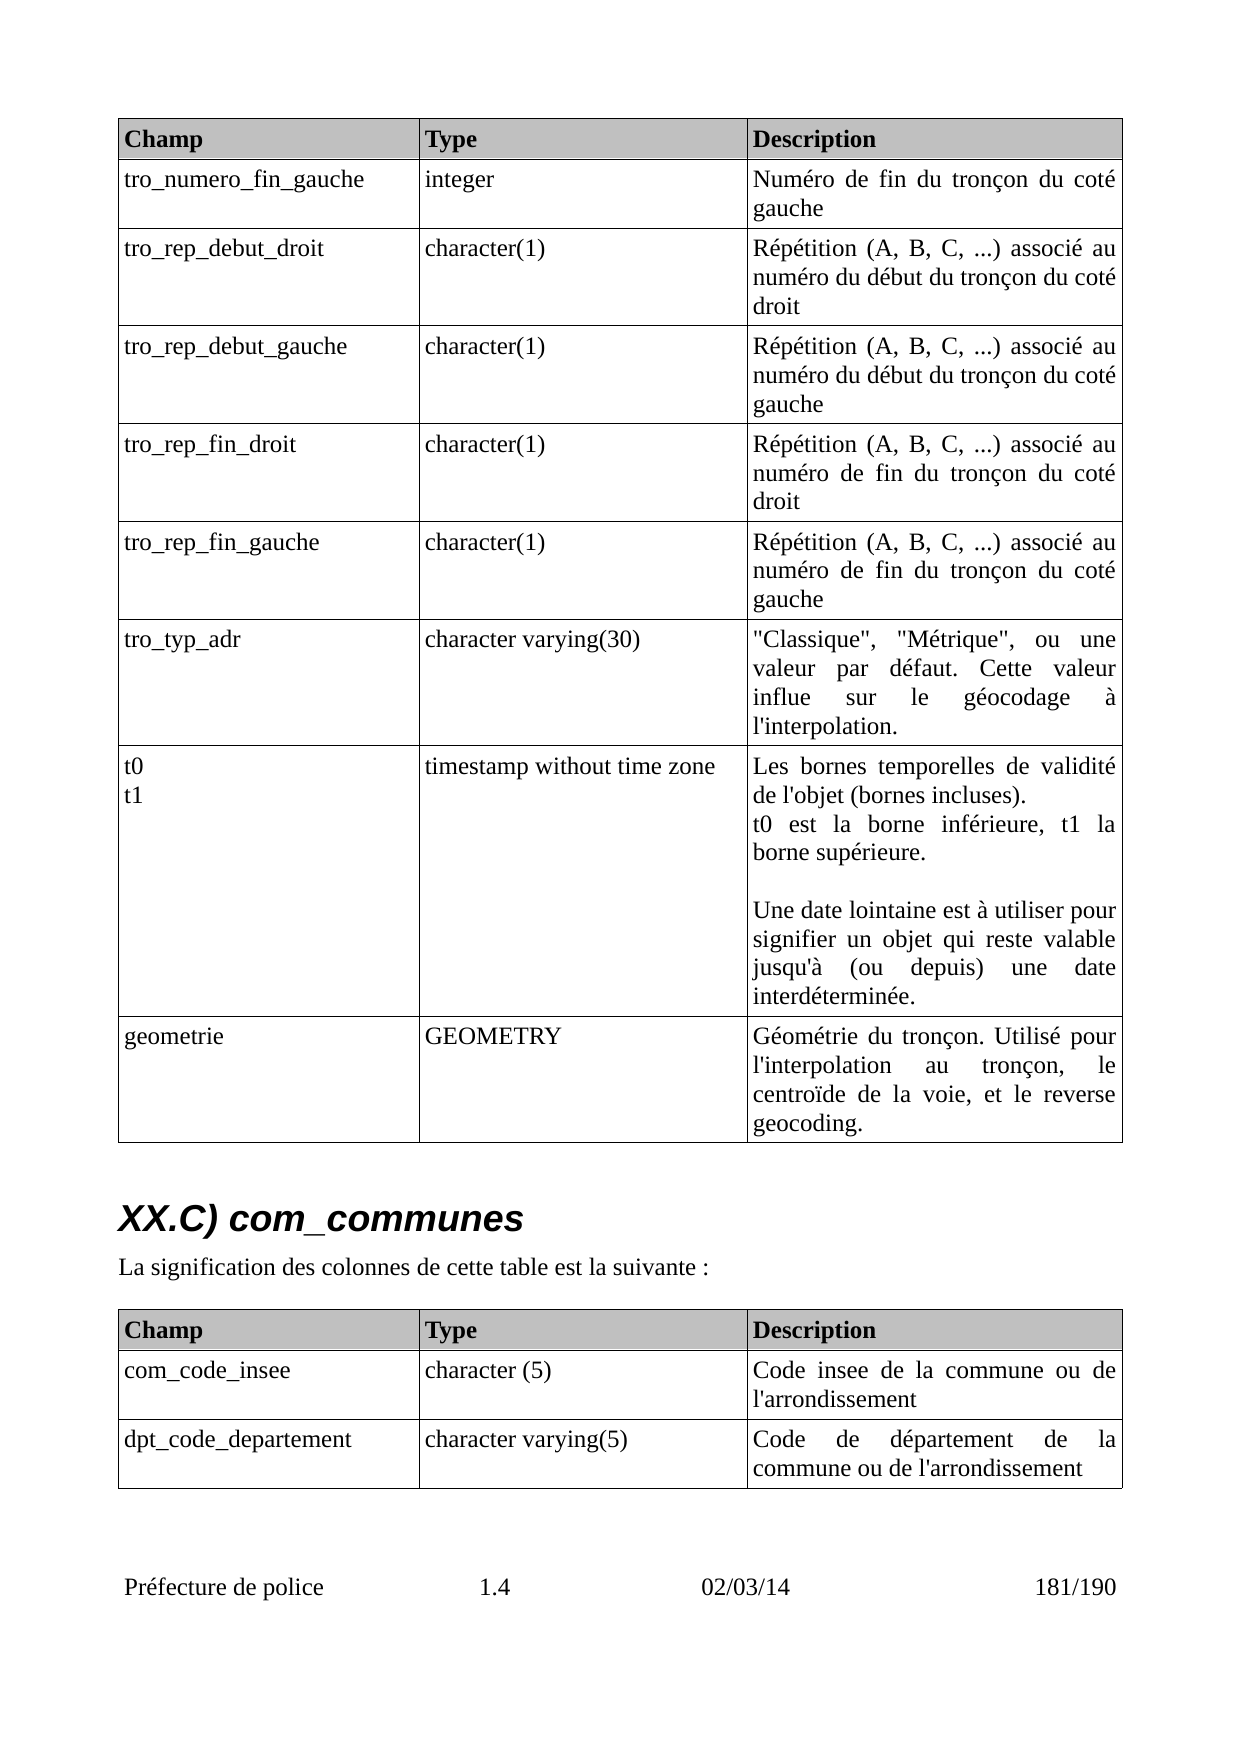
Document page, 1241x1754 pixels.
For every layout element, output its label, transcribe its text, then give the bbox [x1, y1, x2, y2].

table_cell Les bornes temporelles de validité de l'objet (bornes incluses). t0 est la borne inférieure, t1 la borne supérieure. Une date lointaine est à utiliser pour signifier un objet qui reste valable jusqu'à (ou depuis) une date interdéterminée. [748, 746, 1122, 1016]
table_cell tro_numero_fin_gauche [119, 160, 419, 227]
table_cell Géométrie du tronçon. Utilisé pour l'interpolation au tronçon, le centroïde de la voie, et le reverse geocoding. [748, 1017, 1122, 1142]
table_cell character (5) [420, 1351, 747, 1418]
text La signification des colonnes de cette table est la suivante : [118, 1252, 1122, 1280]
table_cell Code insee de la commune ou de l'arrondissement [748, 1351, 1122, 1418]
table_cell Répétition (A, B, C, ...) associé au numéro du début du tronçon du coté gauche [748, 326, 1122, 423]
subtitle com_communes [118, 1196, 1122, 1239]
table_cell character(1) [420, 326, 747, 423]
table_cell com_code_insee [119, 1351, 419, 1418]
table_cell Répétition (A, B, C, ...) associé au numéro de fin du tronçon du coté droit [748, 424, 1122, 521]
table_cell integer [420, 160, 747, 227]
table_cell character(1) [420, 229, 747, 325]
table_cell tro_typ_adr [119, 620, 419, 745]
table_header Type [420, 119, 747, 158]
table_header Description [748, 1310, 1122, 1349]
table_cell tro_rep_fin_droit [119, 424, 419, 521]
table_cell "Classique", "Métrique", ou une valeur par défaut. Cette valeur influe sur le géocodage à l'interpolation. [748, 620, 1122, 745]
table_header Description [748, 119, 1122, 158]
table_cell Répétition (A, B, C, ...) associé au numéro du début du tronçon du coté droit [748, 229, 1122, 325]
table_header Champ [119, 119, 419, 158]
table_cell t0 t1 [119, 746, 419, 1016]
table_header Type [420, 1310, 747, 1349]
table_cell character varying(30) [420, 620, 747, 745]
table_cell Code de département de la commune ou de l'arrondissement [748, 1420, 1122, 1488]
table_cell tro_rep_debut_droit [119, 229, 419, 325]
table_cell tro_rep_fin_gauche [119, 522, 419, 619]
table_cell tro_rep_debut_gauche [119, 326, 419, 423]
table_header Champ [119, 1310, 419, 1349]
table_cell timestamp without time zone [420, 746, 747, 1016]
table_cell Numéro de fin du tronçon du coté gauche [748, 160, 1122, 227]
table_cell Répétition (A, B, C, ...) associé au numéro de fin du tronçon du coté gauche [748, 522, 1122, 619]
table_cell geometrie [119, 1017, 419, 1142]
table_cell GEOMETRY [420, 1017, 747, 1142]
table_cell character(1) [420, 424, 747, 521]
table_cell character(1) [420, 522, 747, 619]
table_cell dpt_code_departement [119, 1420, 419, 1488]
table_cell character varying(5) [420, 1420, 747, 1488]
